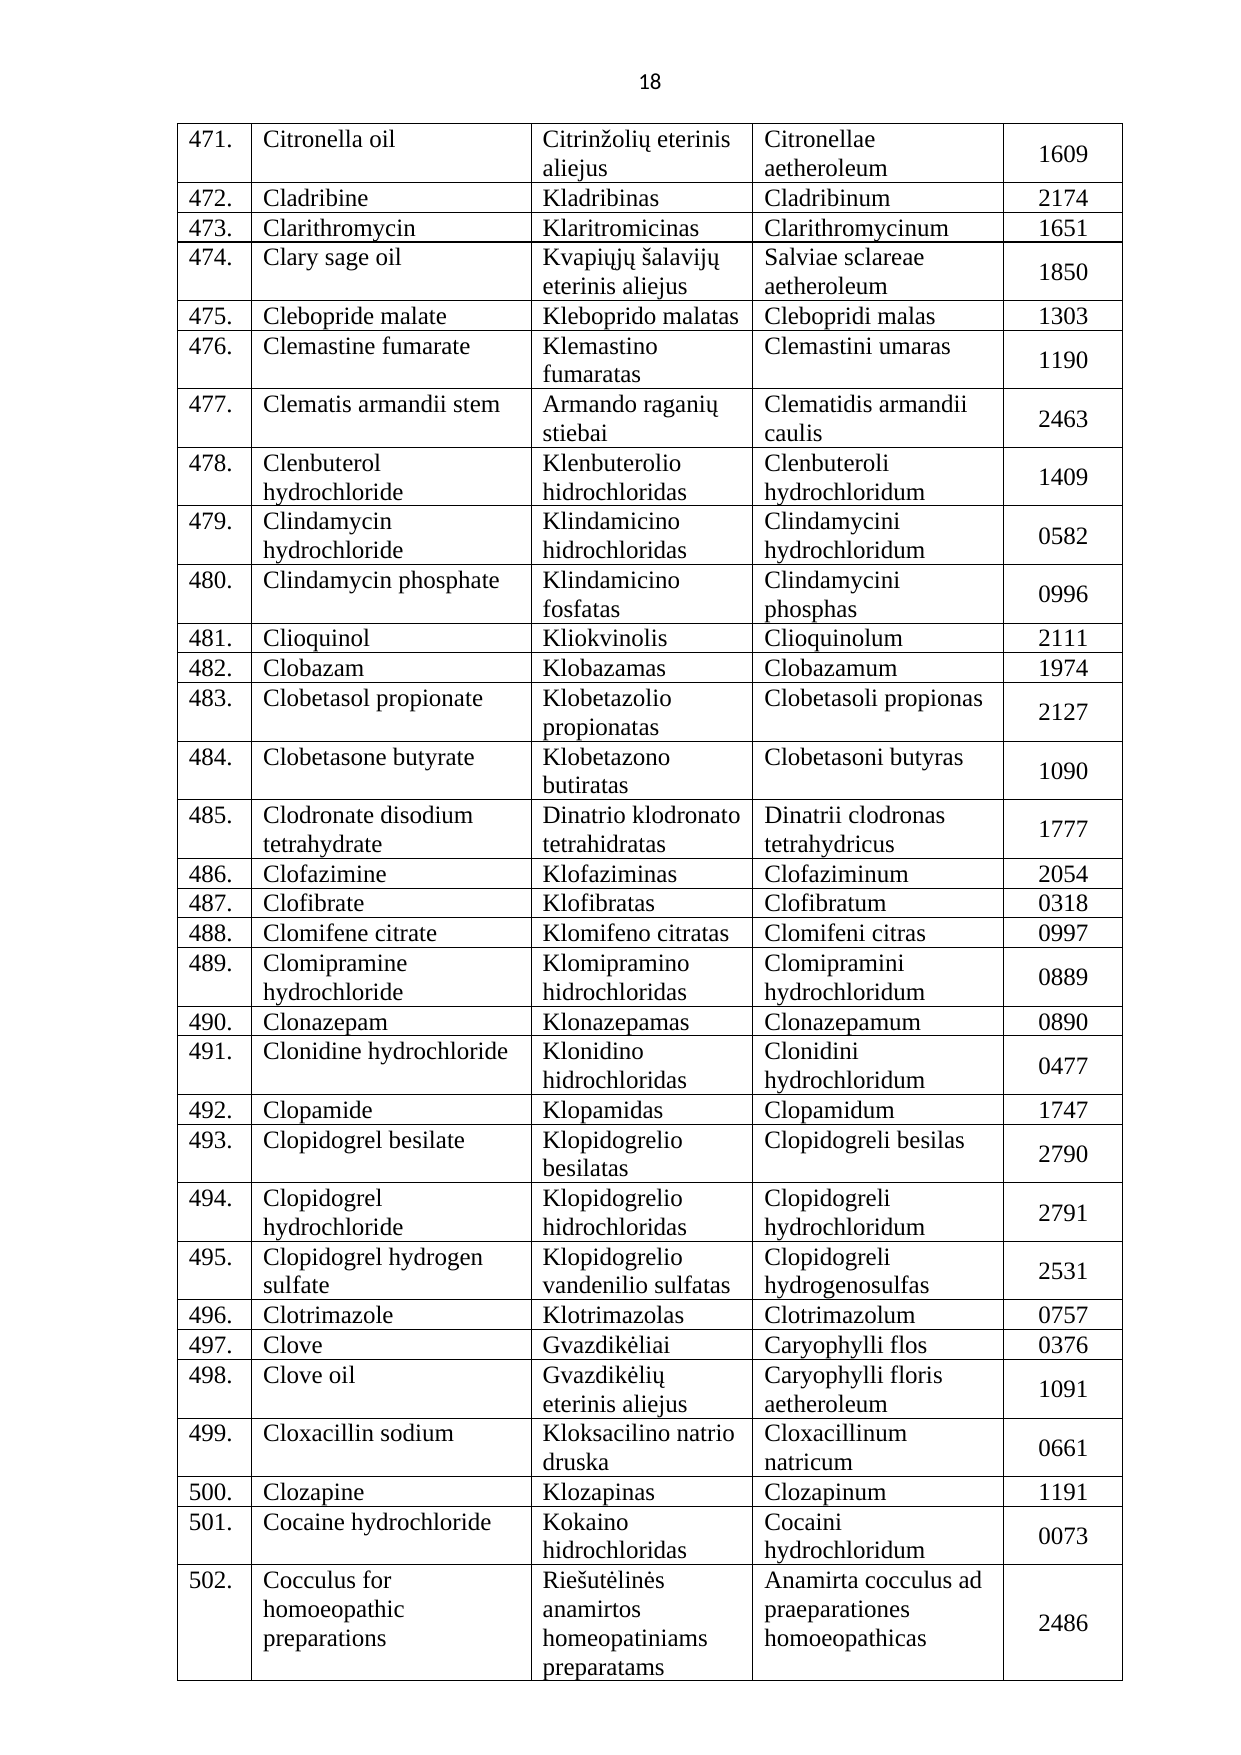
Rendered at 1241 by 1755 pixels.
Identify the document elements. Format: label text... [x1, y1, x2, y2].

table_cell 486. [178, 859, 251, 887]
table_cell 476. [178, 331, 251, 388]
table_cell 497. [178, 1330, 251, 1359]
table_cell 498. [178, 1360, 251, 1417]
table_cell Kladribinas [532, 183, 752, 212]
table_cell 1651 [1004, 213, 1122, 241]
table_cell Klopamidas [532, 1095, 752, 1124]
table_cell Clindamycini phosphas [753, 565, 1003, 622]
table_cell Armando raganių stiebai [532, 389, 752, 447]
table_cell 485. [178, 800, 251, 858]
table_cell Clofibratum [753, 889, 1003, 917]
table_cell Clomipramini hydrochloridum [753, 948, 1003, 1006]
table_cell 489. [178, 948, 251, 1006]
table_cell Kloksacilino natrio druska [532, 1419, 752, 1476]
table_cell 0318 [1004, 889, 1122, 917]
table_cell Clozapine [252, 1477, 531, 1506]
table_cell Klobazamas [532, 653, 752, 682]
table_cell 496. [178, 1300, 251, 1329]
table_cell Klindamicino hidrochloridas [532, 506, 752, 564]
table_cell Clopidogrel besilate [252, 1125, 531, 1182]
table_cell Citronellae aetheroleum [753, 124, 1003, 182]
table_cell 2531 [1004, 1242, 1122, 1299]
table_cell Klozapinas [532, 1477, 752, 1506]
table_cell 472. [178, 183, 251, 212]
table_cell Clebopridi malas [753, 301, 1003, 330]
table_cell Clenbuteroli hydrochloridum [753, 448, 1003, 505]
table_cell Caryophylli floris aetheroleum [753, 1360, 1003, 1417]
table_cell 501. [178, 1507, 251, 1564]
table_cell Clematidis armandii caulis [753, 389, 1003, 447]
table_cell 502. [178, 1565, 251, 1680]
table_cell Clemastini umaras [753, 331, 1003, 388]
table_cell Klobetazono butiratas [532, 742, 752, 799]
table_cell 471. [178, 124, 251, 182]
table_cell Cocaine hydrochloride [252, 1507, 531, 1564]
table_cell Clomipramine hydrochloride [252, 948, 531, 1006]
table_cell Clobetasoli propionas [753, 683, 1003, 741]
table_cell Clematis armandii stem [252, 389, 531, 447]
table_cell Klotrimazolas [532, 1300, 752, 1329]
table_cell 493. [178, 1125, 251, 1182]
table_cell Riešutėlinės anamirtos homeopatiniams preparatams [532, 1565, 752, 1680]
table_cell Cloxacillin sodium [252, 1419, 531, 1476]
table_cell Clopidogrel hydrogen sulfate [252, 1242, 531, 1299]
table_cell Gvazdikėlių eterinis aliejus [532, 1360, 752, 1417]
table_cell Dinatrio klodronato tetrahidratas [532, 800, 752, 858]
table_cell Anamirta cocculus ad praeparationes homoeopathicas [753, 1565, 1003, 1680]
table_cell 492. [178, 1095, 251, 1124]
table_cell 473. [178, 213, 251, 241]
table_cell Clofazimine [252, 859, 531, 887]
table_cell Cladribine [252, 183, 531, 212]
table_cell 2111 [1004, 624, 1122, 652]
table_cell Clindamycini hydrochloridum [753, 506, 1003, 564]
table_cell Citrinžolių eterinis aliejus [532, 124, 752, 182]
table_cell 499. [178, 1419, 251, 1476]
table_cell Cocaini hydrochloridum [753, 1507, 1003, 1564]
table_cell Clarithromycin [252, 213, 531, 241]
table_cell Klobetazolio propionatas [532, 683, 752, 741]
table_cell Clarithromycinum [753, 213, 1003, 241]
table_cell Clotrimazolum [753, 1300, 1003, 1329]
table_cell Clioquinolum [753, 624, 1003, 652]
table_cell Clobetasoni butyras [753, 742, 1003, 799]
table_cell Clindamycin phosphate [252, 565, 531, 622]
table_cell Clopamide [252, 1095, 531, 1124]
table_cell 495. [178, 1242, 251, 1299]
table_cell Clopidogreli besilas [753, 1125, 1003, 1182]
table_cell 1777 [1004, 800, 1122, 858]
table_cell Clomifeni citras [753, 918, 1003, 947]
table_cell 0757 [1004, 1300, 1122, 1329]
table_cell Kleboprido malatas [532, 301, 752, 330]
table_cell 1974 [1004, 653, 1122, 682]
table_cell Klofibratas [532, 889, 752, 917]
table_cell Klopidogrelio vandenilio sulfatas [532, 1242, 752, 1299]
table_cell Clopidogrel hydrochloride [252, 1183, 531, 1241]
table_cell Klopidogrelio hidrochloridas [532, 1183, 752, 1241]
table_cell 481. [178, 624, 251, 652]
table_cell 0997 [1004, 918, 1122, 947]
table_cell Clopidogreli hydrochloridum [753, 1183, 1003, 1241]
table_cell Clove oil [252, 1360, 531, 1417]
table_cell 2463 [1004, 389, 1122, 447]
table_cell Cocculus for homoeopathic preparations [252, 1565, 531, 1680]
table_cell 474. [178, 243, 251, 300]
table_cell Clofibrate [252, 889, 531, 917]
table_cell Clomifene citrate [252, 918, 531, 947]
table_cell Klopidogrelio besilatas [532, 1125, 752, 1182]
table_cell Clopidogreli hydrogenosulfas [753, 1242, 1003, 1299]
table_cell Clonidini hydrochloridum [753, 1036, 1003, 1094]
table_cell 494. [178, 1183, 251, 1241]
table_cell Clofaziminum [753, 859, 1003, 887]
table_cell 1850 [1004, 243, 1122, 300]
table_cell Citronella oil [252, 124, 531, 182]
table_cell 487. [178, 889, 251, 917]
table_cell Clonazepamum [753, 1007, 1003, 1035]
table_cell 0477 [1004, 1036, 1122, 1094]
table_cell 479. [178, 506, 251, 564]
table_cell Clobazam [252, 653, 531, 682]
table_cell Clove [252, 1330, 531, 1359]
table_cell Dinatrii clodronas tetrahydricus [753, 800, 1003, 858]
table_cell 484. [178, 742, 251, 799]
table_cell Salviae sclareae aetheroleum [753, 243, 1003, 300]
table_cell 2790 [1004, 1125, 1122, 1182]
table_cell Clobetasol propionate [252, 683, 531, 741]
table_cell Clemastine fumarate [252, 331, 531, 388]
table_cell Klomipramino hidrochloridas [532, 948, 752, 1006]
table_cell Clozapinum [753, 1477, 1003, 1506]
table_cell Kokaino hidrochloridas [532, 1507, 752, 1564]
table_cell 2127 [1004, 683, 1122, 741]
table_cell 491. [178, 1036, 251, 1094]
table_cell 1190 [1004, 331, 1122, 388]
table_cell Clobetasone butyrate [252, 742, 531, 799]
table_cell 1609 [1004, 124, 1122, 182]
table_cell Clindamycin hydrochloride [252, 506, 531, 564]
table_cell 0996 [1004, 565, 1122, 622]
table_cell 478. [178, 448, 251, 505]
table_cell 1409 [1004, 448, 1122, 505]
table_cell Klaritromicinas [532, 213, 752, 241]
table_cell Klenbuterolio hidrochloridas [532, 448, 752, 505]
table_cell 1303 [1004, 301, 1122, 330]
table_cell Clonazepam [252, 1007, 531, 1035]
table_cell 0889 [1004, 948, 1122, 1006]
table_cell 1191 [1004, 1477, 1122, 1506]
table_cell Cloxacillinum natricum [753, 1419, 1003, 1476]
table_cell 483. [178, 683, 251, 741]
table_cell Kvapiųjų šalavijų eterinis aliejus [532, 243, 752, 300]
table_cell Klofaziminas [532, 859, 752, 887]
table_cell Clopamidum [753, 1095, 1003, 1124]
table_cell Klonazepamas [532, 1007, 752, 1035]
table_cell Caryophylli flos [753, 1330, 1003, 1359]
table_cell 0582 [1004, 506, 1122, 564]
table_cell Klindamicino fosfatas [532, 565, 752, 622]
table_cell 1747 [1004, 1095, 1122, 1124]
table_cell 480. [178, 565, 251, 622]
table_cell 1091 [1004, 1360, 1122, 1417]
table_cell 500. [178, 1477, 251, 1506]
table_cell 482. [178, 653, 251, 682]
table_cell Klonidino hidrochloridas [532, 1036, 752, 1094]
table_cell 0376 [1004, 1330, 1122, 1359]
table_cell 0890 [1004, 1007, 1122, 1035]
table_cell 2486 [1004, 1565, 1122, 1680]
table_cell Cladribinum [753, 183, 1003, 212]
table_cell 475. [178, 301, 251, 330]
table_cell 2174 [1004, 183, 1122, 212]
table_cell Clobazamum [753, 653, 1003, 682]
table_cell 0073 [1004, 1507, 1122, 1564]
table_cell Gvazdikėliai [532, 1330, 752, 1359]
table_cell Clebopride malate [252, 301, 531, 330]
table_cell 488. [178, 918, 251, 947]
table_cell Klomifeno citratas [532, 918, 752, 947]
table_cell Clotrimazole [252, 1300, 531, 1329]
table_cell Kliokvinolis [532, 624, 752, 652]
table_cell 2791 [1004, 1183, 1122, 1241]
table_cell Clenbuterol hydrochloride [252, 448, 531, 505]
table_cell 2054 [1004, 859, 1122, 887]
table_cell 1090 [1004, 742, 1122, 799]
table_cell Clodronate disodium tetrahydrate [252, 800, 531, 858]
table_cell Clonidine hydrochloride [252, 1036, 531, 1094]
table_cell Clary sage oil [252, 243, 531, 300]
table_cell 0661 [1004, 1419, 1122, 1476]
table_cell Clioquinol [252, 624, 531, 652]
table_cell 490. [178, 1007, 251, 1035]
table_cell 477. [178, 389, 251, 447]
table_cell Klemastino fumaratas [532, 331, 752, 388]
